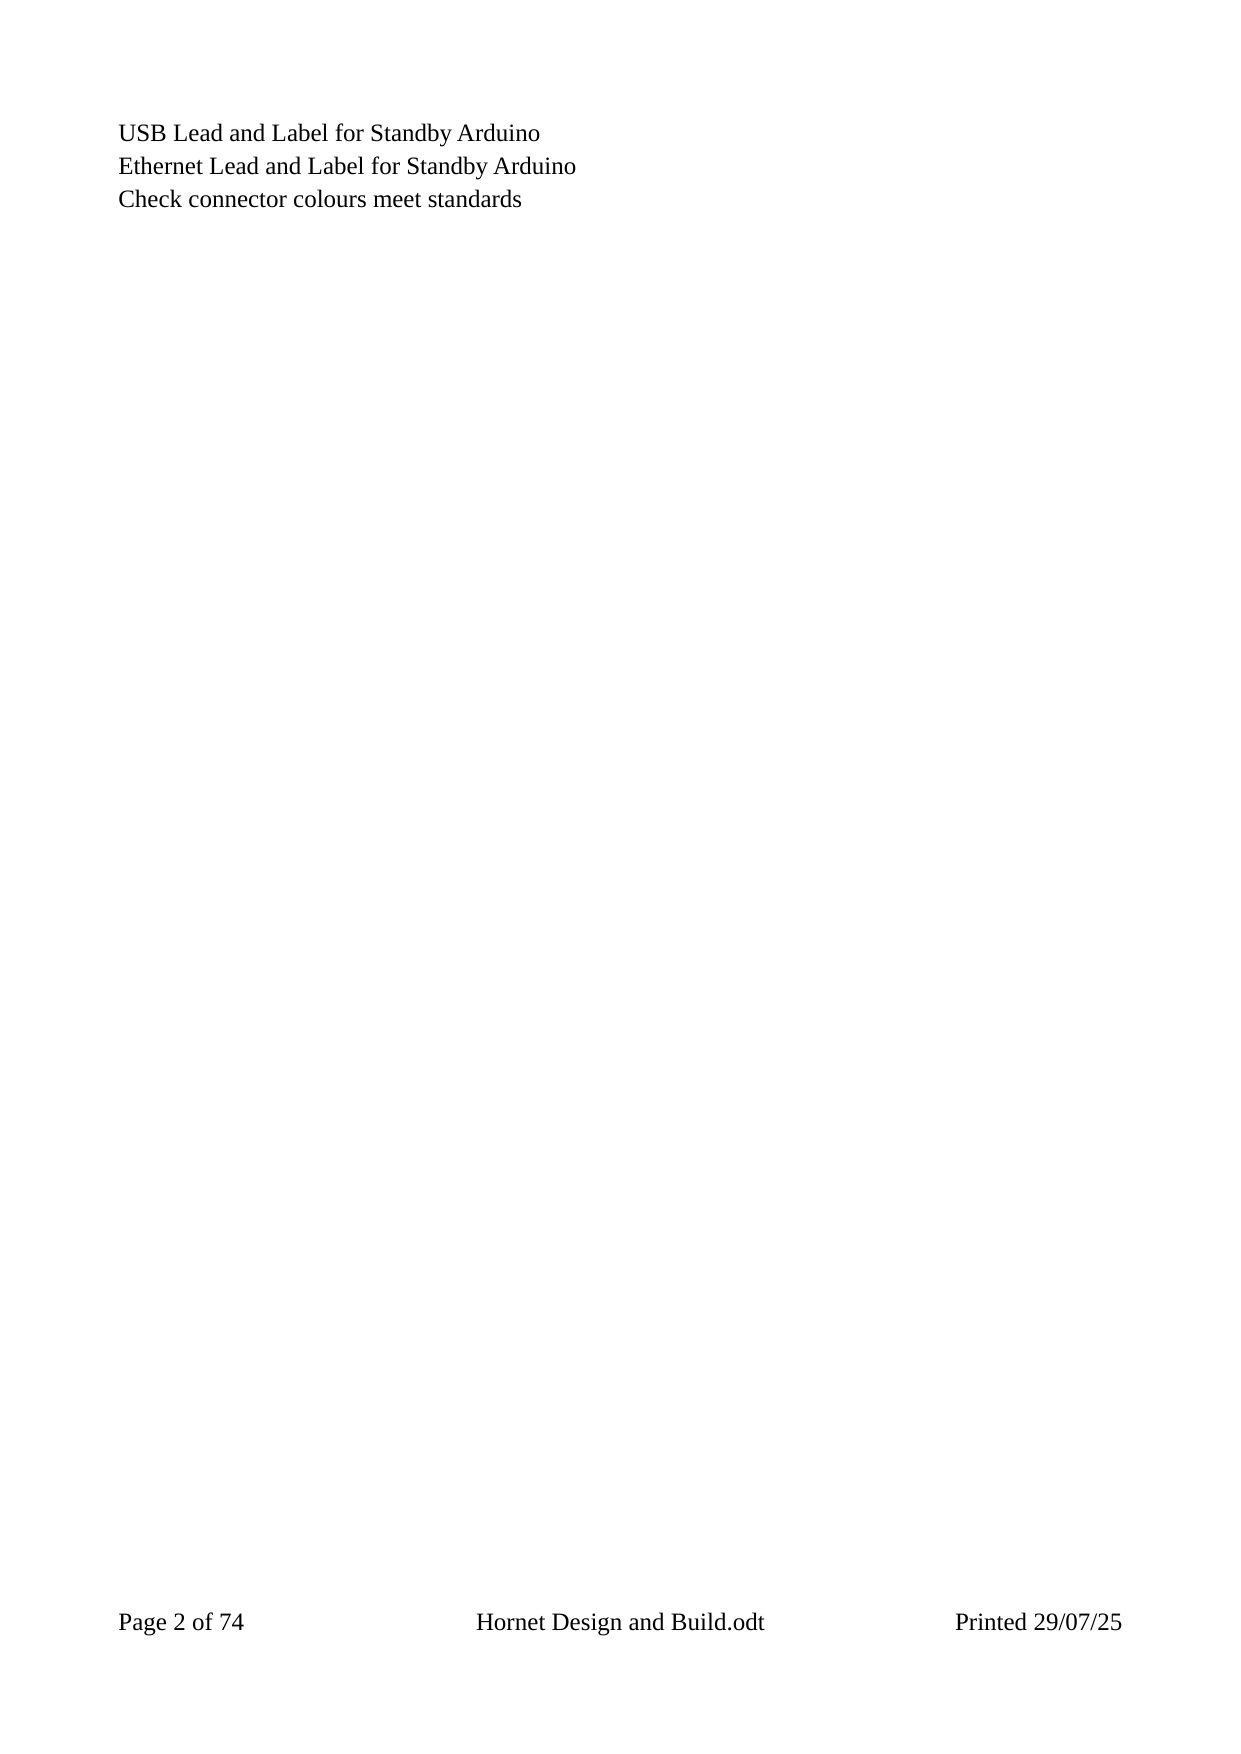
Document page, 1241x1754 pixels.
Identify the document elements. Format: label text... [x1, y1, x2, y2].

text Ethernet Lead and Label for Standby Arduino [118, 151, 1122, 180]
text USB Lead and Label for Standby Arduino [118, 118, 1122, 147]
text Check connector colours meet standards [118, 184, 1122, 213]
